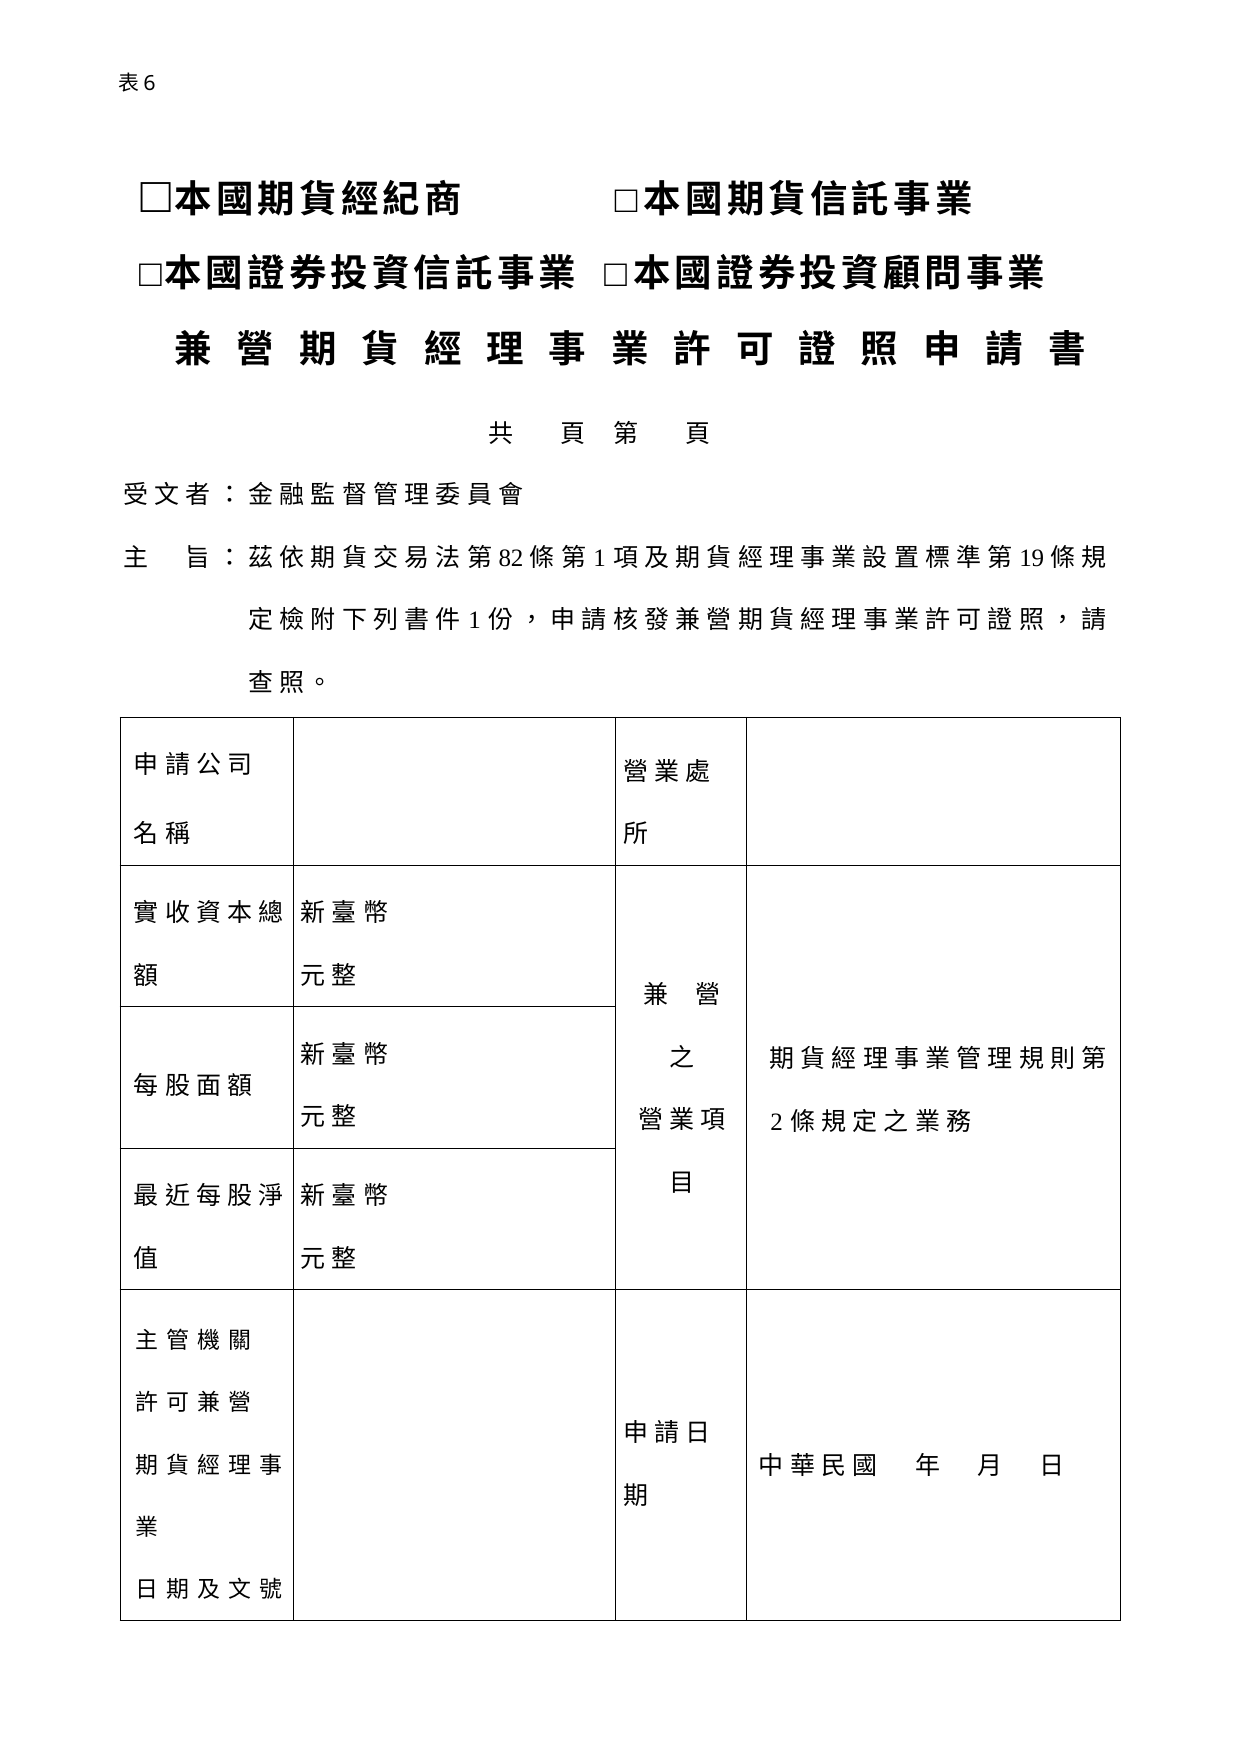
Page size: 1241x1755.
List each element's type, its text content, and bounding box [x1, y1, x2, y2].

table_cell 新臺幣 元整 [294, 866, 615, 1006]
table_cell 主管機關 許可兼營 期貨經理事業 日期及文號 [121, 1290, 293, 1620]
table_header 申請公司 名稱 [121, 718, 293, 865]
subtitle □本國期貨經紀商 □本國期貨信託事業 [113, 153, 1120, 215]
subtitle 受文者：金融監督管理委員會 [120, 451, 1120, 514]
table_header 營業處所 [616, 718, 746, 865]
table_cell 最近每股淨值 [121, 1149, 293, 1289]
table_cell 新臺幣 元整 [294, 1007, 615, 1148]
table_header [294, 718, 615, 865]
table_cell 中華民國 年 月 日 [747, 1290, 1120, 1620]
table_cell 期貨經理事業管理規則第2條規定之業務 [747, 866, 1120, 1289]
subtitle 兼 營 期 貨 經 理 事 業 許 可 證 照 申 請 書 [140, 304, 1120, 367]
table_cell 兼 營 之 營業項目 [616, 866, 746, 1289]
subtitle □本國證券投資信託事業 □本國證券投資顧問事業 [113, 228, 1120, 291]
table_cell 申請日期 [616, 1290, 746, 1620]
table_cell 新臺幣 元整 [294, 1149, 615, 1289]
text 主 旨：茲依期貨交易法第82條第1項及期貨經理事業設置標準第19條規定檢附下列書件1份，申請核發兼營期貨經理事業許可證照，請 查照。 [120, 514, 1120, 701]
table_cell 每股面額 [121, 1007, 293, 1148]
table_header [747, 718, 1120, 865]
table_cell [294, 1290, 615, 1620]
table_cell 實收資本總額 [121, 866, 293, 1006]
subtitle 共 頁 第 頁 [127, 389, 1120, 451]
